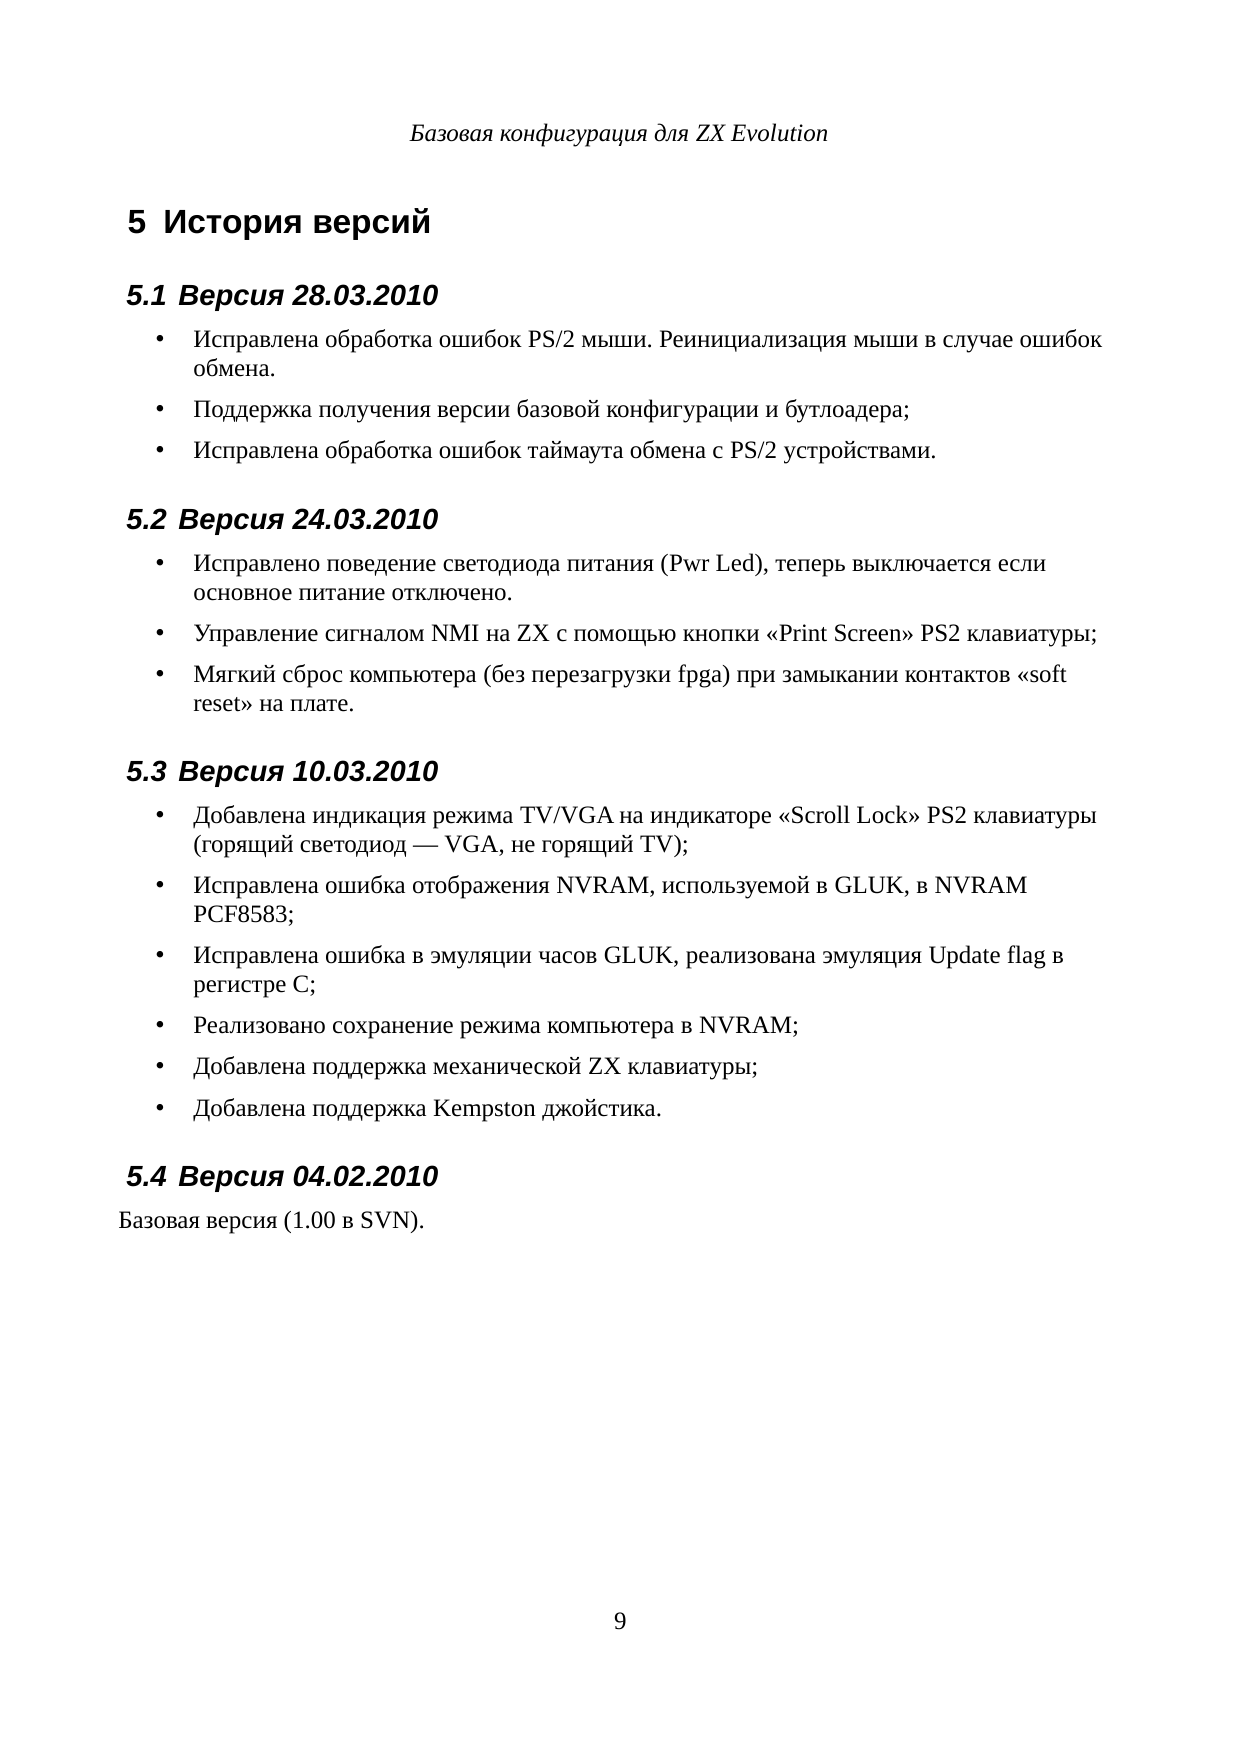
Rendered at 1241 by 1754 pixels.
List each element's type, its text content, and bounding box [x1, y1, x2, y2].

text Базовая версия (1.00 в SVN). [118, 1205, 1122, 1234]
list Исправлена обработка ошибок PS/2 мыши. Реинициализация мыши в случае ошибок обмена. [156, 324, 1122, 382]
list Добавлена поддержка Kempston джойстика. [156, 1093, 1122, 1121]
list Добавлена индикация режима TV/VGA на индикаторе «Scroll Lock» PS2 клавиатуры (горящий светодиод — VGA, не горящий TV); [156, 800, 1122, 858]
list Реализовано сохранение режима компьютера в NVRAM; [156, 1010, 1122, 1039]
list Исправлена обработка ошибок таймаута обмена с PS/2 устройствами. [156, 436, 1122, 464]
subtitle История версий [118, 202, 1122, 241]
subtitle Версия 10.03.2010 [118, 754, 1122, 788]
list Добавлена поддержка механической ZX клавиатуры; [156, 1051, 1122, 1080]
subtitle Версия 28.03.2010 [118, 278, 1122, 312]
list Исправлено поведение светодиода питания (Pwr Led), теперь выключается если основное питание отключено. [156, 548, 1122, 605]
list Управление сигналом NMI на ZX с помощью кнопки «Print Screen» PS2 клавиатуры; [156, 618, 1122, 647]
list Исправлена ошибка отображения NVRAM, используемой в GLUK, в NVRAM PCF8583; [156, 870, 1122, 928]
subtitle Версия 04.02.2010 [118, 1159, 1122, 1192]
subtitle Версия 24.03.2010 [118, 502, 1122, 535]
list Поддержка получения версии базовой конфигурации и бутлоадера; [156, 394, 1122, 423]
list Мягкий сброс компьютера (без перезагрузки fpga) при замыкании контактов «soft reset» на плате. [156, 659, 1122, 717]
list Исправлена ошибка в эмуляции часов GLUK, реализована эмуляция Update flag в регистре C; [156, 940, 1122, 998]
